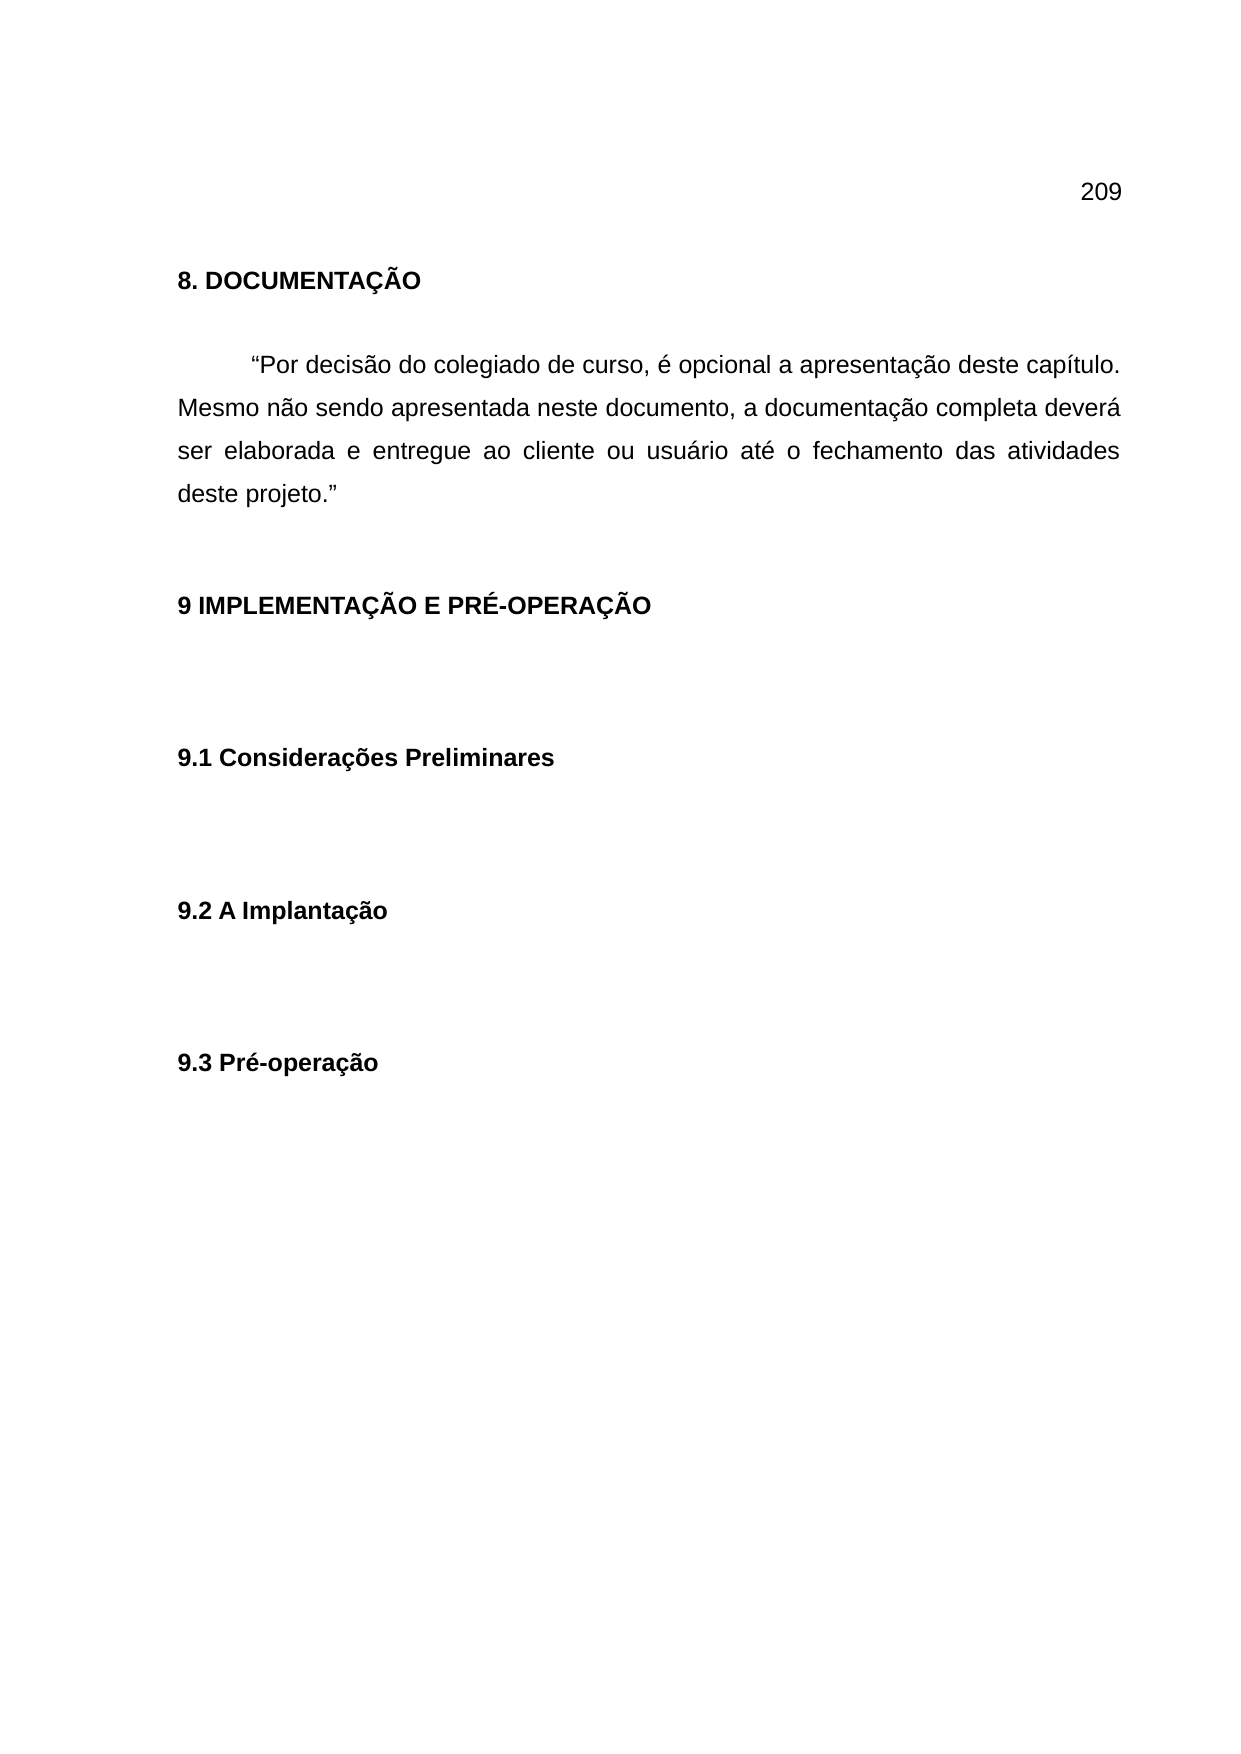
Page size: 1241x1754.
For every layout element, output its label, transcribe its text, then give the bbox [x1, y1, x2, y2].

subtitle 8. DOCUMENTAÇÃO [177, 266, 1122, 294]
text “Por decisão do colegiado de curso, é opcional a apresentação deste capítulo. Mesmo não sendo apresentada neste documento, a documentação completa deverá ser elaborada e entregue ao cliente ou usuário até o fechamento das atividades deste projeto.” [177, 350, 1122, 508]
subtitle 9.2 A Implantação [177, 896, 1122, 924]
subtitle 9.3 Pré-operação [177, 1048, 1122, 1077]
subtitle 9.1 Considerações Preliminares [177, 743, 1122, 772]
subtitle 9 IMPLEMENTAÇÃO E PRÉ-OPERAÇÃO [177, 591, 1122, 619]
